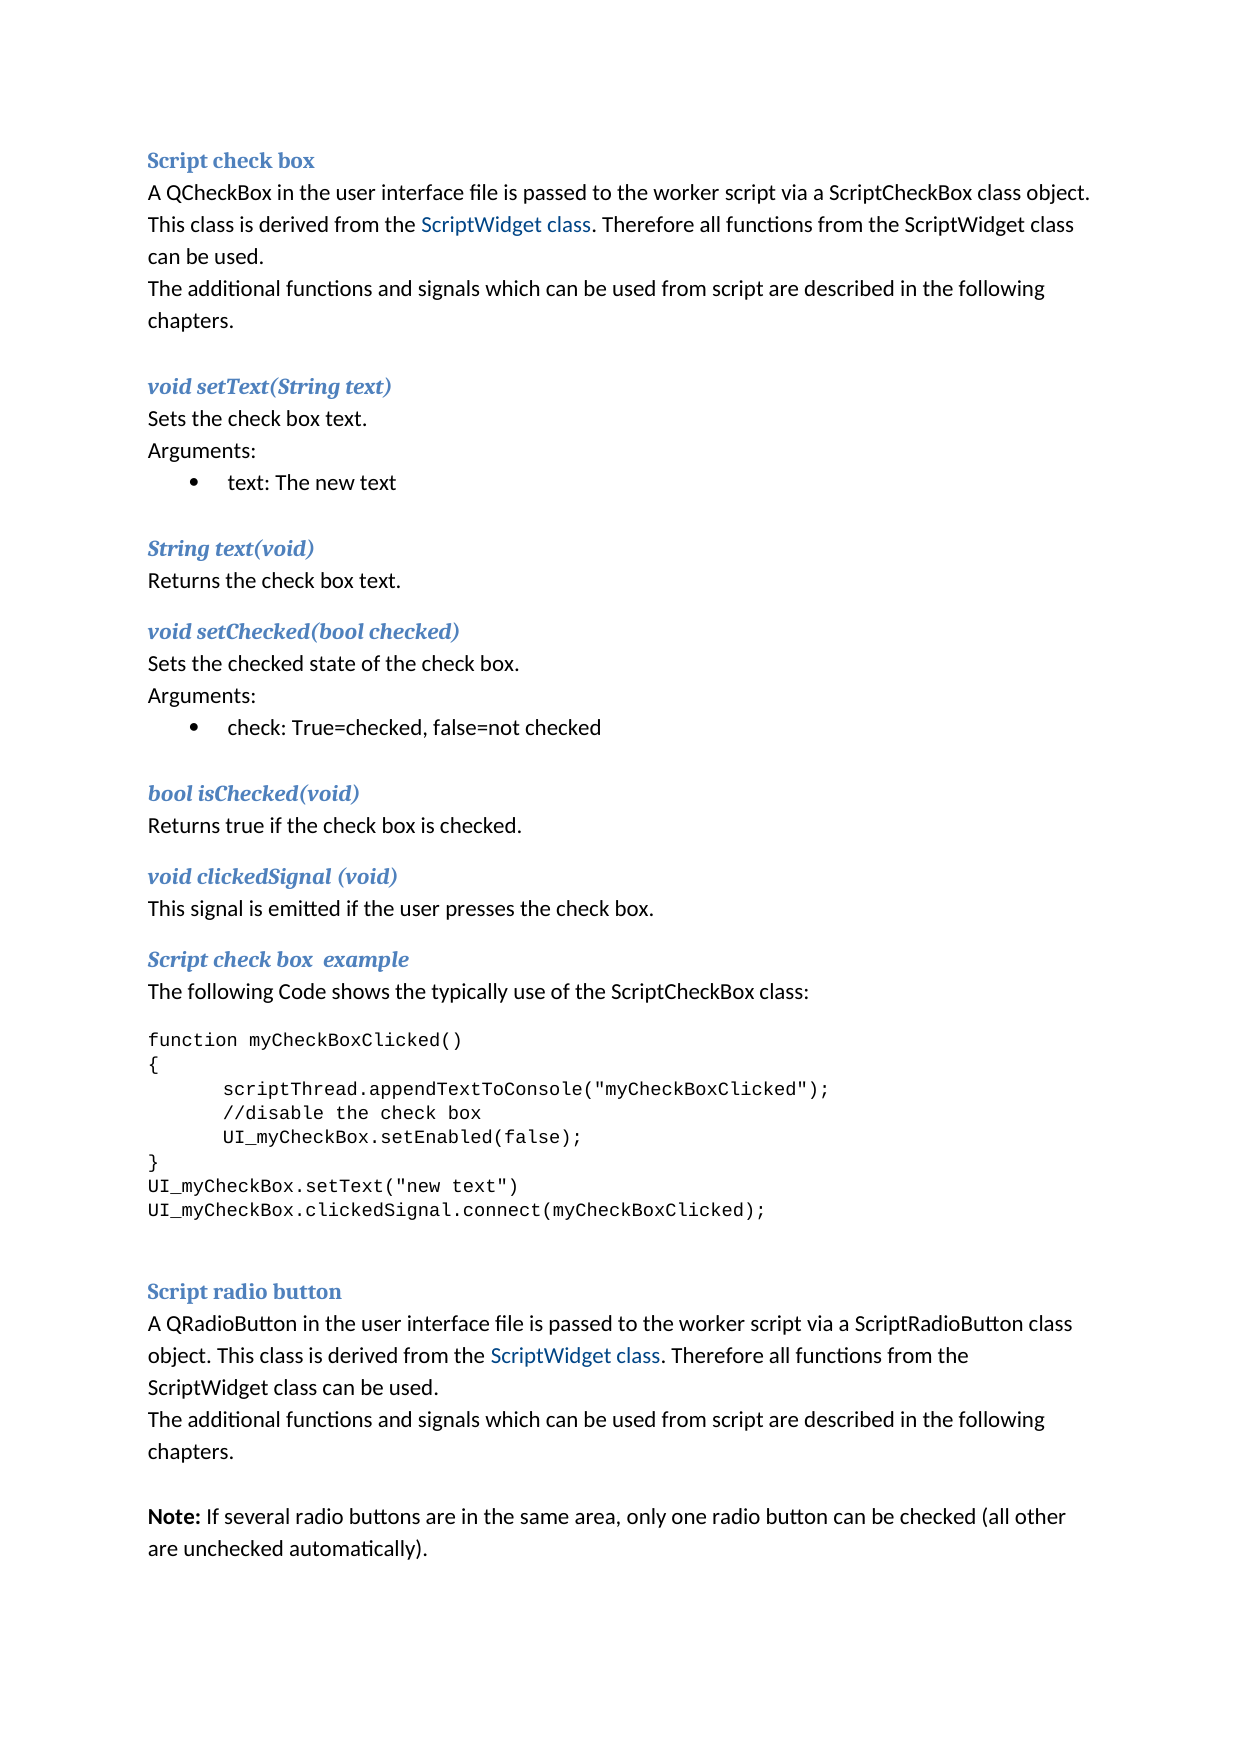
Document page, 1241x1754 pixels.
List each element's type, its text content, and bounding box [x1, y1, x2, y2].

text scriptThread.appendTextToConsole("myCheckBoxClicked"); [148, 1079, 1093, 1101]
text This signal is emitted if the user presses the check box. [148, 894, 1093, 922]
text The additional functions and signals which can be used from script are described in the following chapters. [148, 1405, 1093, 1466]
subtitle Script check box example [148, 947, 1093, 974]
text Sets the check box text. [148, 404, 1093, 432]
subtitle bool isChecked(void) [148, 781, 1093, 807]
subtitle void setText(String text) [148, 374, 1093, 400]
text Returns the check box text. [148, 566, 1093, 594]
subtitle Script radio button [148, 1278, 1093, 1305]
text UI_myCheckBox.clickedSignal.connect(myCheckBoxClicked); [148, 1201, 1093, 1222]
text A QRadioButton in the user interface file is passed to the worker script via a ScriptRadioButton class object. This class is derived from the ScriptWidget class. Therefore all functions from the ScriptWidget class can be used. [148, 1309, 1093, 1401]
subtitle void setChecked(bool checked) [148, 619, 1093, 645]
list text: The new text [190, 468, 1093, 496]
text function myCheckBoxClicked() [148, 1031, 1093, 1052]
subtitle String text(void) [148, 536, 1093, 562]
text Arguments: [148, 436, 1093, 464]
text The additional functions and signals which can be used from script are described in the following chapters. [148, 274, 1093, 334]
text UI_myCheckBox.setEnabled(false); [148, 1128, 1093, 1149]
text Returns true if the check box is checked. [148, 811, 1093, 839]
text The following Code shows the typically use of the ScriptCheckBox class: [148, 977, 1093, 1006]
text Sets the checked state of the check box. [148, 649, 1093, 677]
list check: True=checked, false=not checked [190, 713, 1093, 742]
text } [148, 1152, 1093, 1174]
text //disable the check box [148, 1104, 1093, 1125]
text { [148, 1055, 1093, 1076]
text Note: If several radio buttons are in the same area, only one radio button can be checked (all other are unchecked automatically). [148, 1502, 1093, 1562]
text Arguments: [148, 681, 1093, 709]
subtitle Script check box [148, 148, 1093, 174]
text A QCheckBox in the user interface file is passed to the worker script via a ScriptCheckBox class object. This class is derived from the ScriptWidget class. Therefore all functions from the ScriptWidget class can be used. [148, 178, 1093, 270]
text UI_myCheckBox.setText("new text") [148, 1177, 1093, 1198]
subtitle void clickedSignal (void) [148, 864, 1093, 890]
